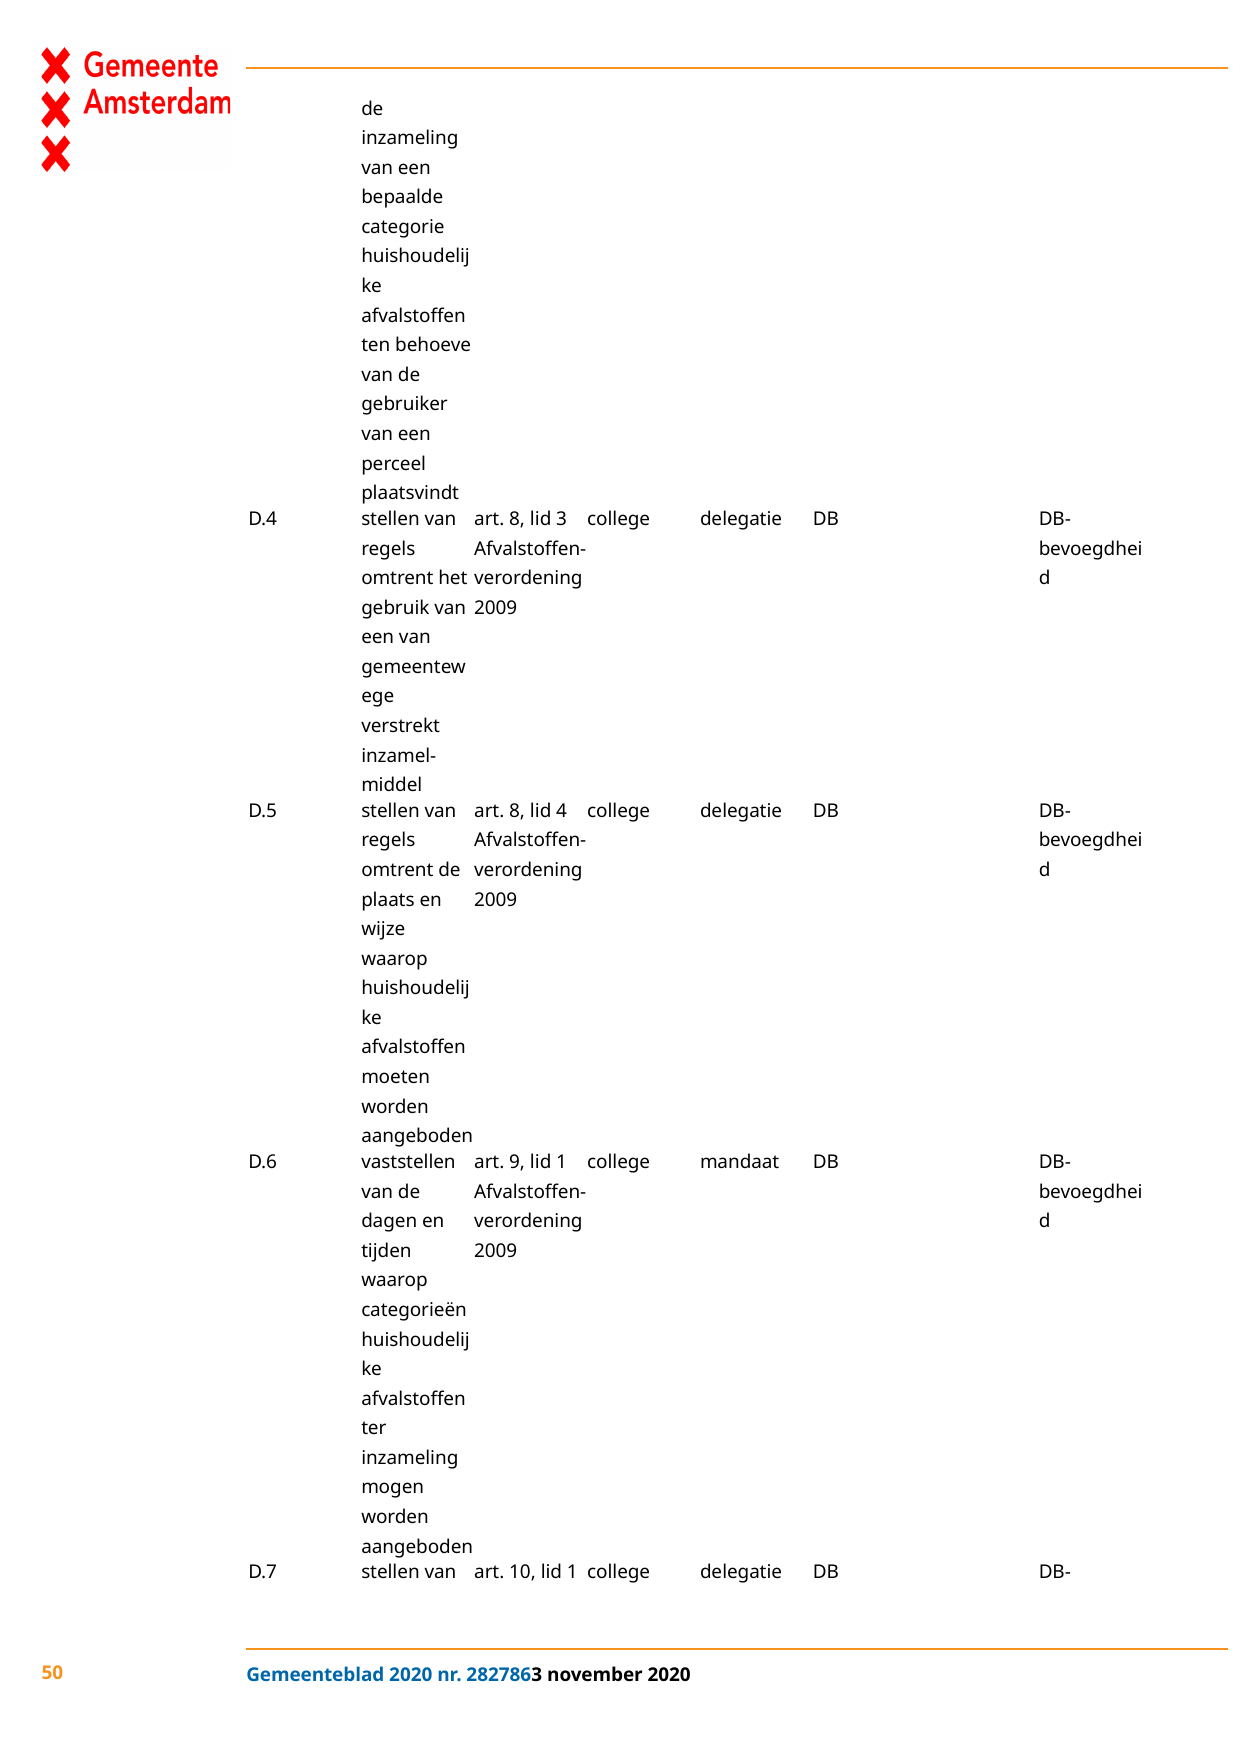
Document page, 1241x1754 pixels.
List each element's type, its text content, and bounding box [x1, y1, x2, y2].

table_cell [587, 95, 700, 505]
table_cell [474, 95, 587, 505]
table_cell college [587, 505, 700, 797]
table_cell [926, 1559, 1038, 1584]
table_cell [926, 1148, 1038, 1558]
table_cell art. 8, lid 4 Afvalstoffen-verordening 2009 [474, 797, 587, 1148]
table_cell college [587, 1559, 700, 1584]
table_cell art. 10, lid 1 [474, 1559, 587, 1584]
table_cell art. 8, lid 3 Afvalstoffen-verordening 2009 [474, 505, 587, 797]
table_cell DB [813, 1148, 926, 1558]
table_cell D.4 [248, 505, 361, 797]
table_cell DB [813, 1559, 926, 1584]
table_cell vaststellen van de dagen en tijden waarop categorieën huishoudelijke afvalstoffen ter inzameling mogen worden aangeboden [361, 1148, 474, 1558]
table_cell [813, 95, 926, 505]
table_cell DB- [1039, 1559, 1152, 1584]
table_cell DB [813, 797, 926, 1148]
table_cell DB-bevoegdheid [1039, 1148, 1152, 1558]
table_cell DB-bevoegdheid [1039, 505, 1152, 797]
table_cell D.6 [248, 1148, 361, 1558]
table_cell delegatie [700, 797, 813, 1148]
table_cell [926, 95, 1038, 505]
table_cell stellen van [361, 1559, 474, 1584]
table_cell stellen van regels omtrent de plaats en wijze waarop huishoudelijke afvalstoffen moeten worden aangeboden [361, 797, 474, 1148]
table_cell [926, 797, 1038, 1148]
table_cell [700, 95, 813, 505]
table_cell college [587, 797, 700, 1148]
table_cell delegatie [700, 505, 813, 797]
picture [41, 47, 231, 172]
table_cell D.7 [248, 1559, 361, 1584]
table_cell mandaat [700, 1148, 813, 1558]
table_cell stellen van regels omtrent het gebruik van een van gemeentewege verstrekt inzamel-middel [361, 505, 474, 797]
table_cell DB-bevoegdheid [1039, 797, 1152, 1148]
table_cell [926, 505, 1038, 797]
table_cell college [587, 1148, 700, 1558]
table_cell delegatie [700, 1559, 813, 1584]
table_cell D.5 [248, 797, 361, 1148]
table_cell art. 9, lid 1 Afvalstoffen-verordening 2009 [474, 1148, 587, 1558]
table_cell de inzameling van een bepaalde categorie huishoudelijke afvalstoffen ten behoeve van de gebruiker van een perceel plaatsvindt [361, 95, 474, 505]
table_cell DB [813, 505, 926, 797]
table_cell [248, 95, 361, 505]
table_cell [1039, 95, 1152, 505]
